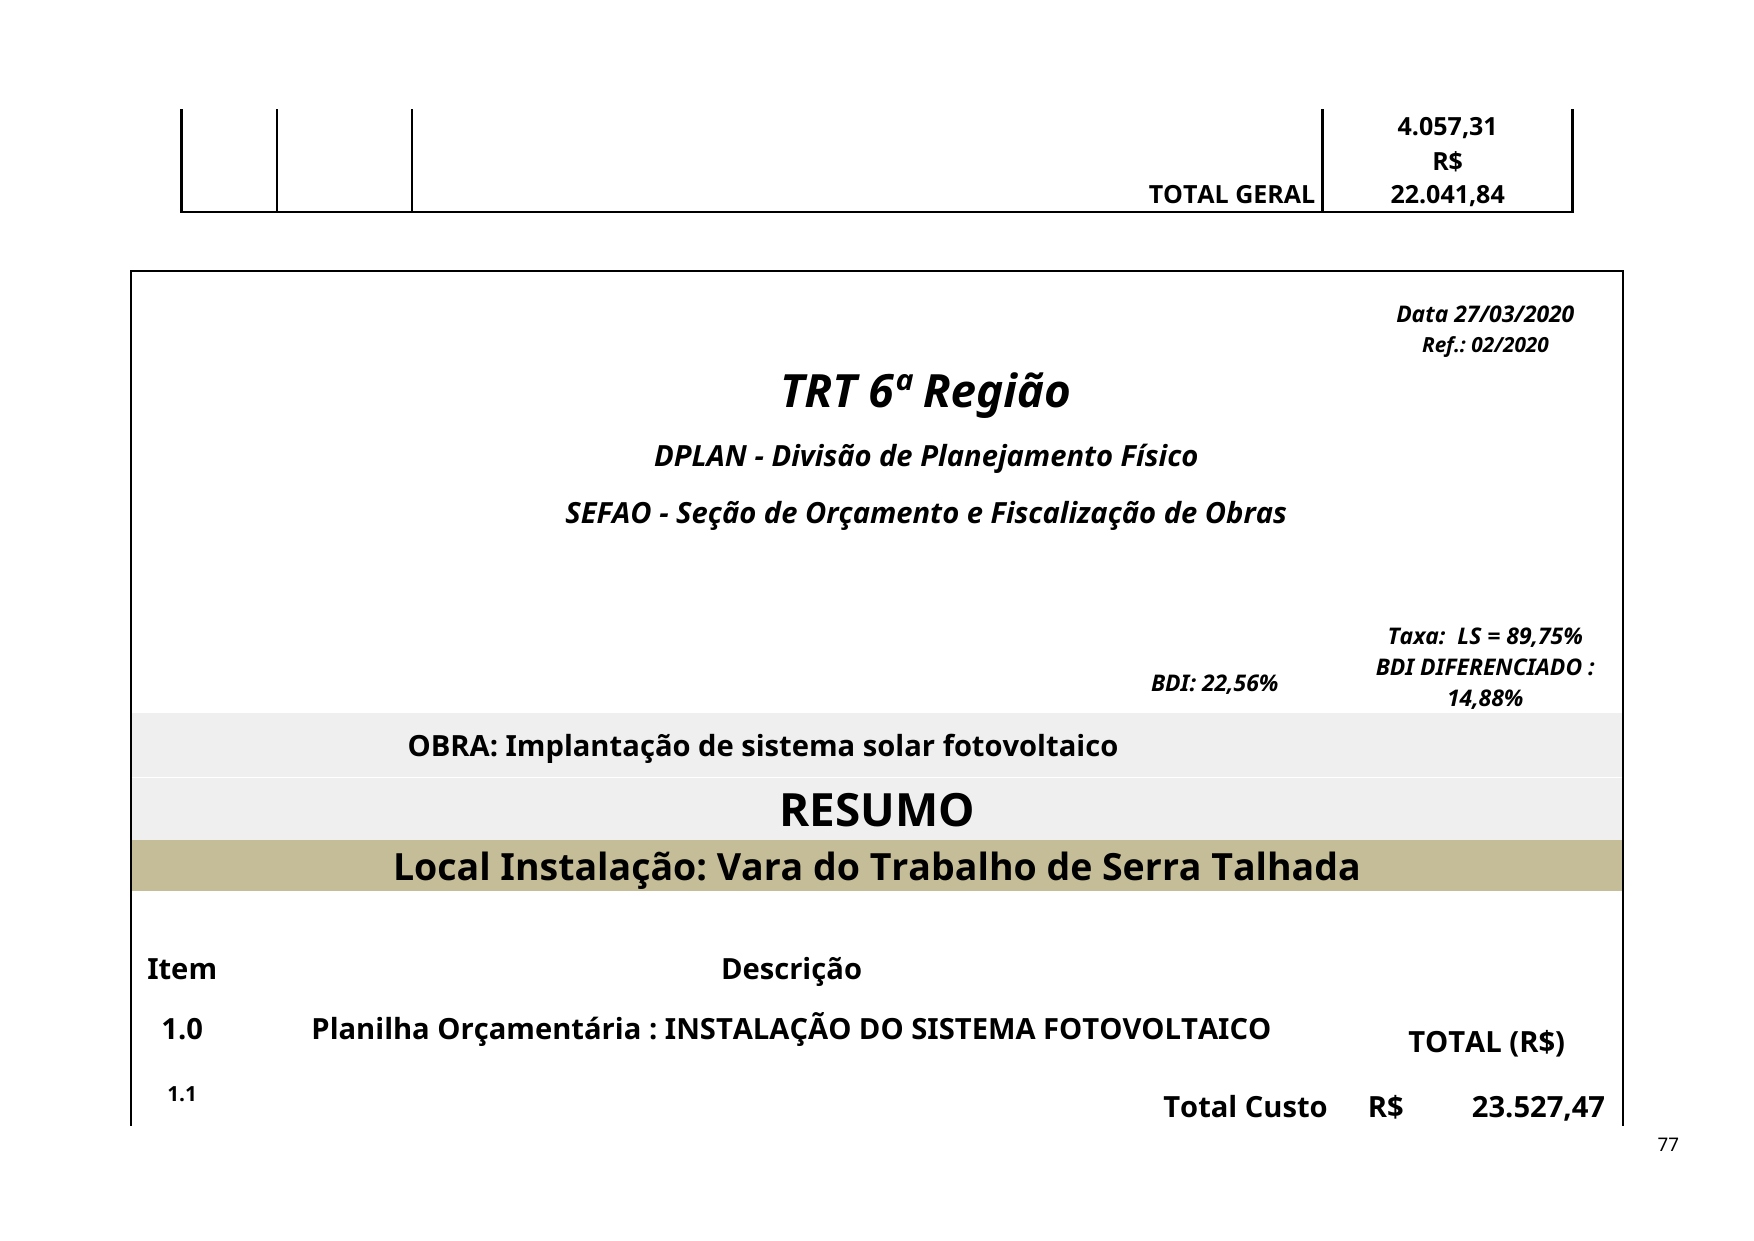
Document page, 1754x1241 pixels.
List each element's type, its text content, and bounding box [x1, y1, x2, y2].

table_cell [774, 540, 928, 596]
table_cell Local Instalação: Vara do Trabalho de Serra Talhada [132, 840, 1622, 891]
table_cell BDI: 22,56% [1082, 651, 1350, 713]
table_cell R$ 22.041,84 [1324, 143, 1571, 211]
table_cell 1.0 [132, 995, 233, 1061]
table_cell TOTAL (R$) [1350, 995, 1622, 1061]
table_cell [774, 891, 928, 942]
table_header [674, 272, 774, 329]
table_header [774, 272, 928, 329]
table_cell [132, 596, 233, 651]
table_cell Planilha Orçamentária : INSTALAÇÃO DO SISTEMA FOTOVOLTAICO [233, 995, 1350, 1061]
table_cell OBRA: Implantação de sistema solar fotovoltaico [132, 713, 1622, 777]
table_cell [928, 540, 1082, 596]
table_cell [132, 651, 233, 713]
table_cell SEFAO - Seção de Orçamento e Fiscalização de Obras [233, 484, 1622, 540]
table_cell [774, 329, 928, 358]
table_cell [132, 329, 233, 358]
table_cell 1.1 [132, 1061, 233, 1126]
table_cell [278, 143, 411, 211]
table_cell Taxa: LS = 89,75% [1350, 596, 1622, 651]
table_cell Item [132, 942, 233, 995]
table_cell [774, 651, 928, 713]
table_cell [1082, 891, 1350, 942]
table_cell [278, 109, 411, 143]
table_cell [928, 596, 1082, 651]
table_cell [132, 540, 233, 596]
table_cell [1350, 942, 1622, 995]
table_cell BDI DIFERENCIADO : 14,88% [1350, 651, 1622, 713]
table_cell [928, 891, 1082, 942]
table_cell [233, 891, 674, 942]
table_cell [1350, 540, 1622, 596]
table_cell [674, 891, 774, 942]
table_cell [1082, 540, 1350, 596]
table_cell Ref.: 02/2020 [1350, 329, 1622, 358]
table_header [233, 272, 674, 329]
table_cell [674, 596, 774, 651]
table_cell [233, 540, 674, 596]
table_cell [774, 596, 928, 651]
table_cell [132, 484, 233, 540]
table_cell [132, 387, 233, 427]
table_header [132, 272, 233, 329]
table_cell [233, 596, 674, 651]
table_cell [674, 540, 774, 596]
table_cell [1350, 891, 1622, 942]
table_cell 4.057,31 [1324, 109, 1571, 143]
table_cell Descrição [233, 942, 1350, 995]
table_cell DPLAN - Divisão de Planejamento Físico [233, 428, 1622, 484]
table_cell Total Custo [233, 1061, 1350, 1126]
table_cell [413, 109, 1321, 143]
table_cell R$ 23.527,47 [1350, 1061, 1622, 1126]
table_cell [233, 329, 674, 358]
table_cell RESUMO [132, 778, 1622, 840]
table_cell [183, 143, 276, 211]
table_header [928, 272, 1082, 329]
table_cell [132, 428, 233, 484]
table_cell [183, 109, 276, 143]
table_header [1082, 272, 1350, 329]
table_cell [674, 329, 774, 358]
table_cell [1082, 329, 1350, 358]
table_cell [233, 651, 674, 713]
table_cell [132, 891, 233, 942]
table_cell [1082, 596, 1350, 651]
table_cell [132, 358, 233, 387]
table_cell [928, 329, 1082, 358]
table_cell [674, 651, 774, 713]
table_cell TRT 6ª Região [233, 358, 1622, 427]
table_cell TOTAL GERAL [413, 143, 1321, 211]
table_cell [928, 651, 1082, 713]
table_header Data 27/03/2020 [1350, 272, 1622, 329]
